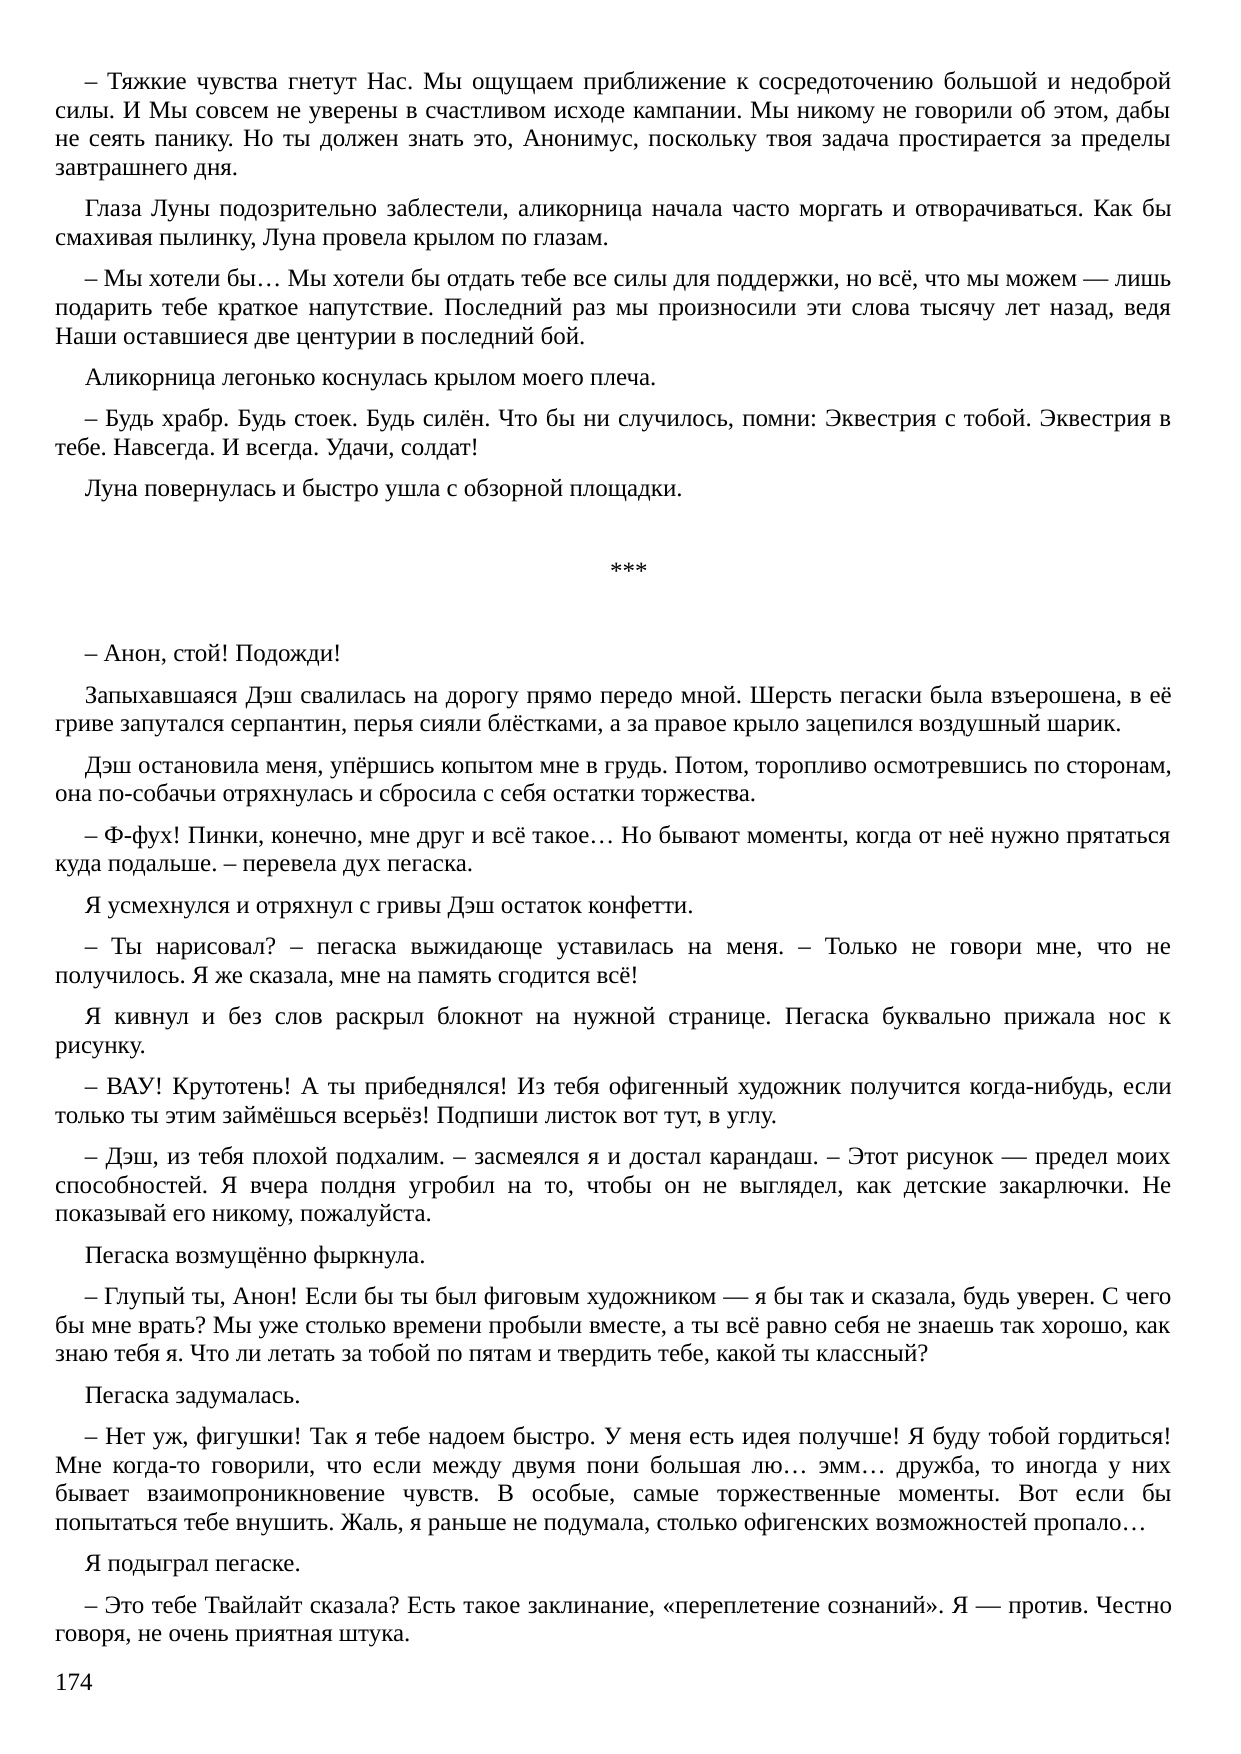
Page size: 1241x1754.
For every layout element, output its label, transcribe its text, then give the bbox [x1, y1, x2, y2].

text Я подыграл пегаске. [55, 1548, 1173, 1577]
text Я усмехнулся и отряхнул с гривы Дэш остаток конфетти. [55, 890, 1173, 918]
text – Ф-фух! Пинки, конечно, мне друг и всё такое… Но бывают моменты, когда от неё нужно прятаться куда подальше. – перевела дух пегаска. [55, 820, 1173, 877]
text – Глупый ты, Анон! Если бы ты был фиговым художником — я бы так и сказала, будь уверен. С чего бы мне врать? Мы уже столько времени пробыли вместе, а ты всё равно себя не знаешь так хорошо, как знаю тебя я. Что ли летать за тобой по пятам и твердить тебе, какой ты классный? [55, 1281, 1173, 1367]
text Пегаска задумалась. [55, 1380, 1173, 1408]
text Запыхавшаяся Дэш свалилась на дорогу прямо передо мной. Шерсть пегаски была взъерошена, в её гриве запутался серпантин, перья сияли блёстками, а за правое крыло зацепился воздушный шарик. [55, 680, 1173, 737]
text – Ты нарисовал? – пегаска выжидающе уставилась на меня. – Только не говори мне, что не получилось. Я же сказала, мне на память сгодится всё! [55, 931, 1173, 988]
text *** [55, 556, 1173, 585]
text – Мы хотели бы… Мы хотели бы отдать тебе все силы для поддержки, но всё, что мы можем — лишь подарить тебе краткое напутствие. Последний раз мы произносили эти слова тысячу лет назад, ведя Наши оставшиеся две центурии в последний бой. [55, 263, 1173, 350]
text Глаза Луны подозрительно заблестели, аликорница начала часто моргать и отворачиваться. Как бы смахивая пылинку, Луна провела крылом по глазам. [55, 193, 1173, 251]
text – Анон, стой! Подожди! [55, 638, 1173, 667]
text Пегаска возмущённо фыркнула. [55, 1240, 1173, 1268]
text – Будь храбр. Будь стоек. Будь силён. Что бы ни случилось, помни: Эквестрия с тобой. Эквестрия в тебе. Навсегда. И всегда. Удачи, солдат! [55, 403, 1173, 461]
text – Дэш, из тебя плохой подхалим. – засмеялся я и достал карандаш. – Этот рисунок — предел моих способностей. Я вчера полдня угробил на то, чтобы он не выглядел, как детские закарлючки. Не показывай его никому, пожалуйста. [55, 1141, 1173, 1227]
text – Это тебе Твайлайт сказала? Есть такое заклинание, «переплетение сознаний». Я — против. Честно говоря, не очень приятная штука. [55, 1590, 1173, 1647]
text Я кивнул и без слов раскрыл блокнот на нужной странице. Пегаска буквально прижала нос к рисунку. [55, 1001, 1173, 1058]
text – ВАУ! Крутотень! А ты прибеднялся! Из тебя офигенный художник получится когда-нибудь, если только ты этим займёшься всерьёз! Подпиши листок вот тут, в углу. [55, 1071, 1173, 1128]
text – Тяжкие чувства гнетут Нас. Мы ощущаем приближение к сосредоточению большой и недоброй силы. И Мы совсем не уверены в счастливом исходе кампании. Мы никому не говорили об этом, дабы не сеять панику. Но ты должен знать это, Анонимус, поскольку твоя задача простирается за пределы завтрашнего дня. [55, 66, 1173, 181]
text Дэш остановила меня, упёршись копытом мне в грудь. Потом, торопливо осмотревшись по сторонам, она по-собачьи отряхнулась и сбросила с себя остатки торжества. [55, 750, 1173, 807]
text Луна повернулась и быстро ушла с обзорной площадки. [55, 473, 1173, 502]
text Аликорница легонько коснулась крылом моего плеча. [55, 362, 1173, 391]
text – Нет уж, фигушки! Так я тебе надоем быстро. У меня есть идея получше! Я буду тобой гордиться! Мне когда-то говорили, что если между двумя пони большая лю… эмм… дружба, то иногда у них бывает взаимопроникновение чувств. В особые, самые торжественные моменты. Вот если бы попытаться тебе внушить. Жаль, я раньше не подумала, столько офигенских возможностей пропало… [55, 1421, 1173, 1536]
